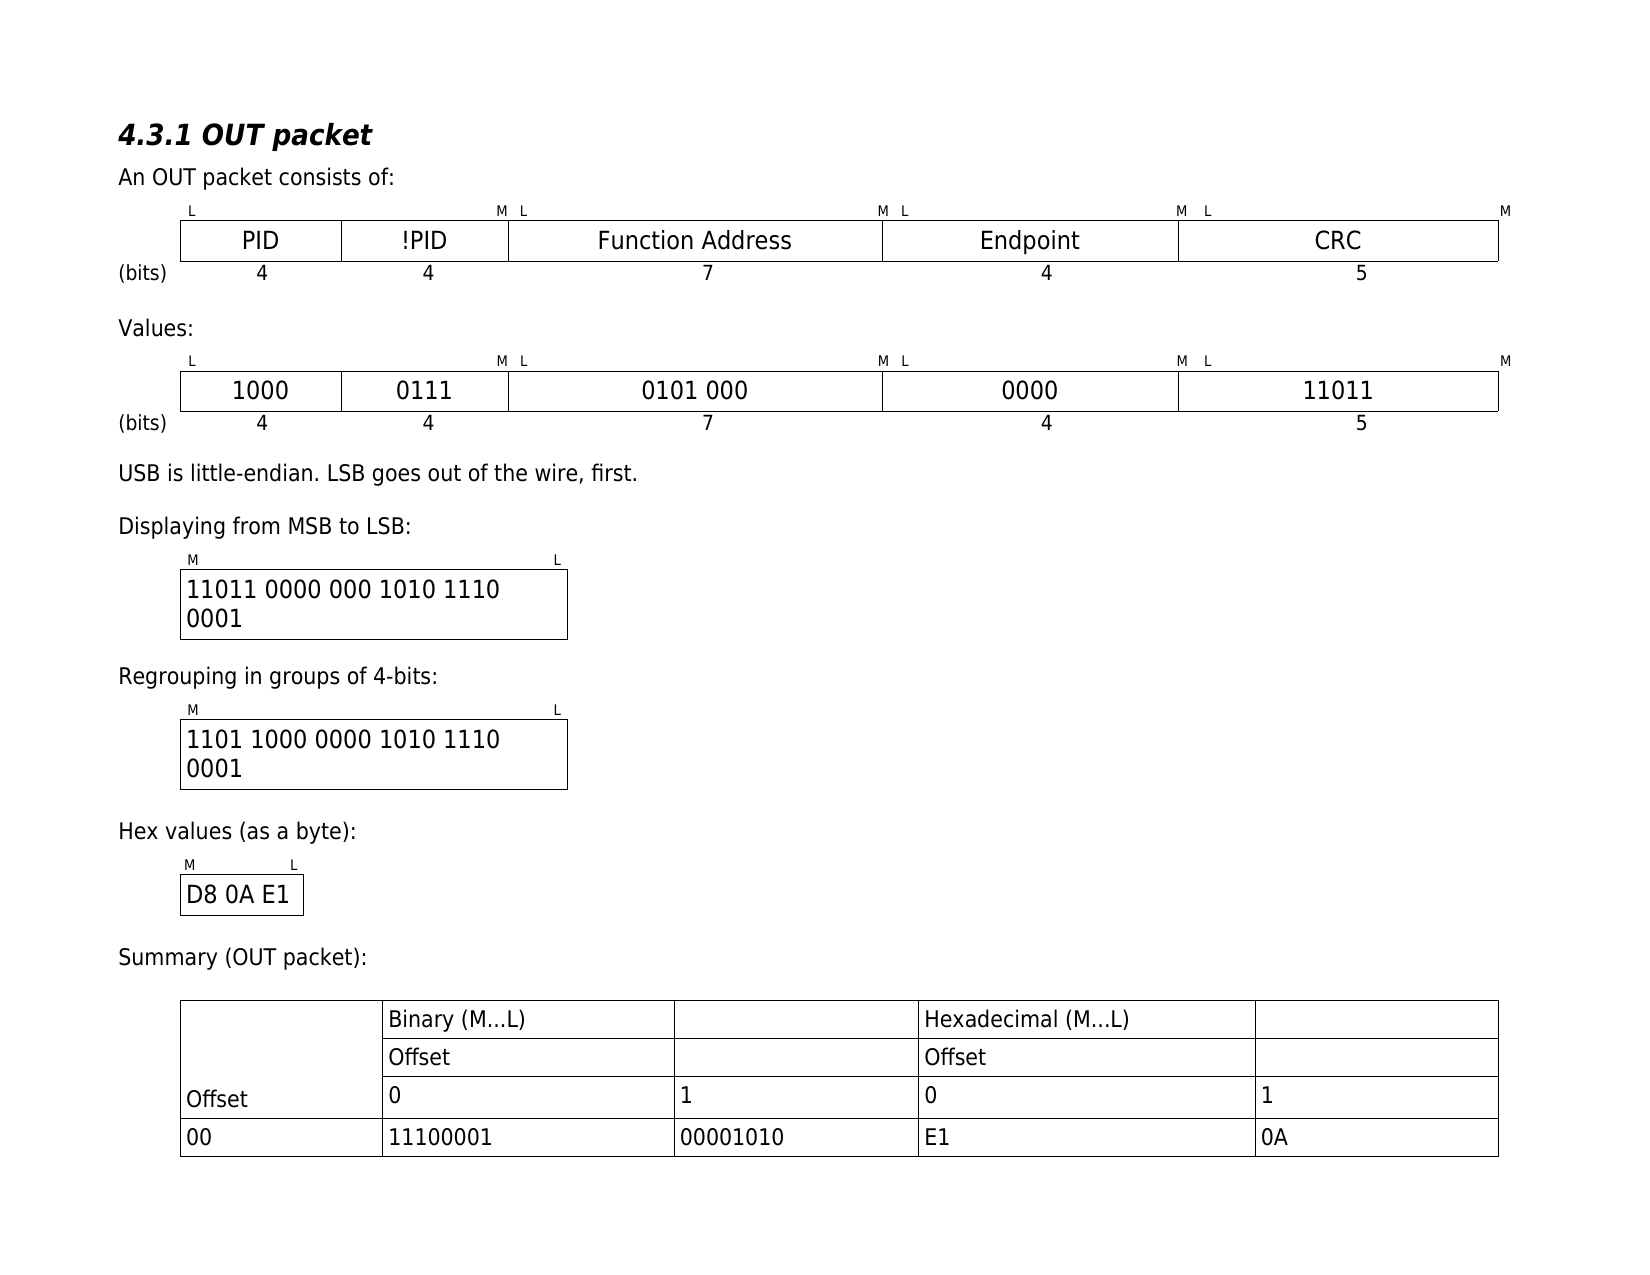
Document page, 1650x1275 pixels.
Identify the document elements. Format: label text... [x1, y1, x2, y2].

table_header 0101 000 [509, 372, 882, 411]
table_cell [675, 1039, 918, 1076]
table_cell [1256, 1039, 1498, 1076]
table_header 0000 [883, 372, 1178, 411]
table_cell 0A [1256, 1119, 1498, 1156]
text L M L M L M L M [118, 341, 1532, 371]
table_header 1101 1000 0000 1010 1110 0001 [181, 720, 567, 789]
text USB is little-endian. LSB goes out of the wire, first. [118, 460, 1532, 487]
text (bits) 4 4 7 4 5 [118, 411, 1532, 436]
table_cell 0 [919, 1077, 1255, 1118]
text Displaying from MSB to LSB: [118, 513, 1532, 540]
text M L [118, 690, 1532, 719]
text M L [118, 845, 1532, 874]
table_cell Offset [919, 1039, 1255, 1076]
table_header Hexadecimal (M...L) [919, 1001, 1255, 1038]
table_header CRC [1179, 221, 1498, 261]
table_header 1000 [181, 372, 341, 411]
table_cell Offset [383, 1039, 674, 1076]
table_cell 00001010 [675, 1119, 918, 1156]
table_header Function Address [509, 221, 882, 261]
table_header [1256, 1001, 1498, 1038]
text (bits) 4 4 7 4 5 [118, 261, 1532, 286]
text Summary (OUT packet): [118, 944, 1532, 971]
table_header PID [181, 221, 341, 261]
table_cell E1 [919, 1119, 1255, 1156]
table_header Offset [181, 1001, 382, 1118]
text Regrouping in groups of 4-bits: [118, 663, 1532, 690]
text An OUT packet consists of: [118, 164, 1532, 191]
table_cell 0 [383, 1077, 674, 1118]
table_cell 1 [675, 1077, 918, 1118]
table_cell 00 [181, 1119, 382, 1156]
table_header D8 0A E1 [181, 875, 303, 915]
table_cell 11100001 [383, 1119, 674, 1156]
table_header !PID [342, 221, 508, 261]
table_header Binary (M...L) [383, 1001, 674, 1038]
table_header 0111 [342, 372, 508, 411]
table_cell 1 [1256, 1077, 1498, 1118]
text L M L M L M L M [118, 191, 1532, 220]
table_header [675, 1001, 918, 1038]
text Values: [118, 315, 1532, 341]
table_header Endpoint [883, 221, 1178, 261]
text Hex values (as a byte): [118, 818, 1532, 845]
subtitle 4.3.1 OUT packet [118, 118, 1532, 152]
table_header 11011 [1179, 372, 1498, 411]
table_header 11011 0000 000 1010 1110 0001 [181, 570, 567, 639]
text M L [118, 540, 1532, 569]
